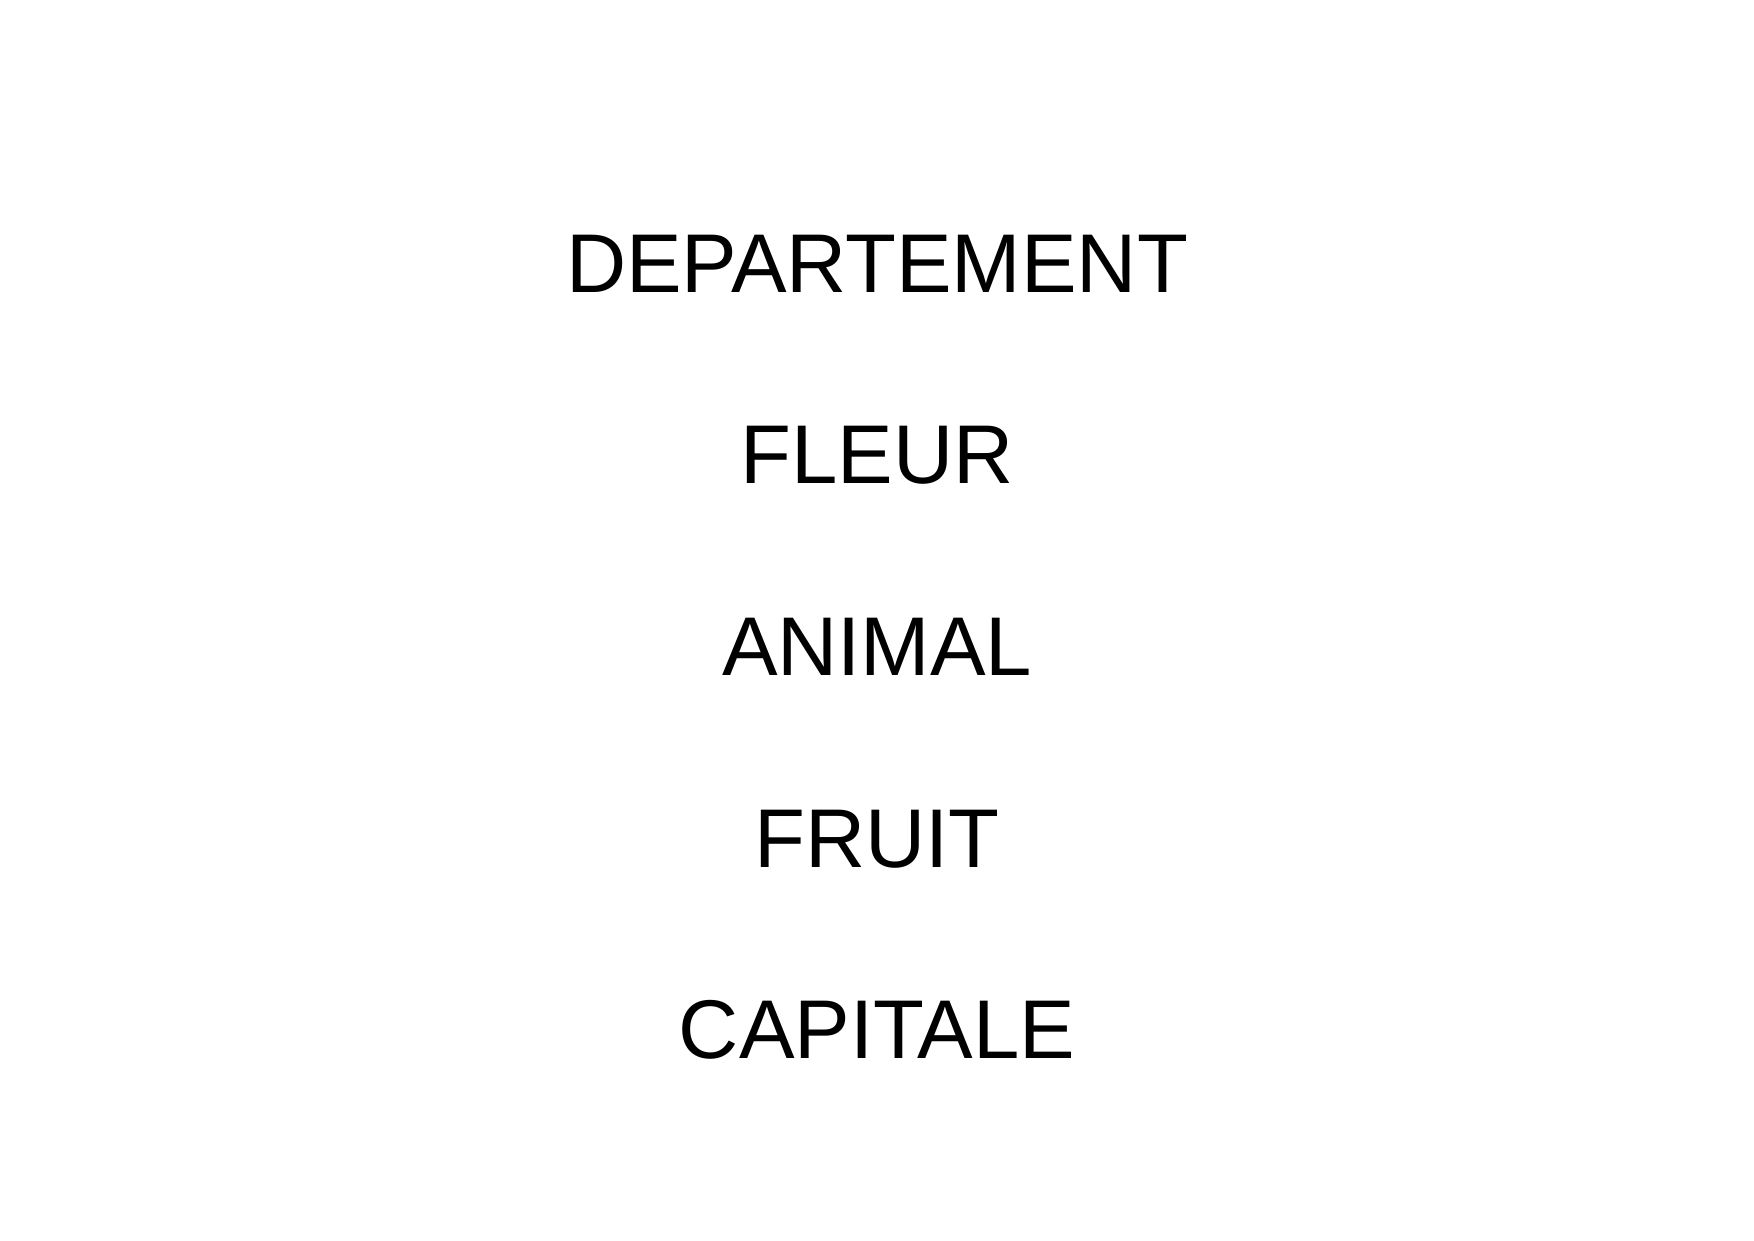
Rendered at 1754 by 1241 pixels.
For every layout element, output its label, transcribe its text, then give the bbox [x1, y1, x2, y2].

text DEPARTEMENT [118, 214, 1636, 310]
text FRUIT [118, 789, 1636, 885]
text CAPITALE [118, 981, 1636, 1076]
text FLEUR [118, 406, 1636, 501]
text ANIMAL [118, 597, 1636, 693]
